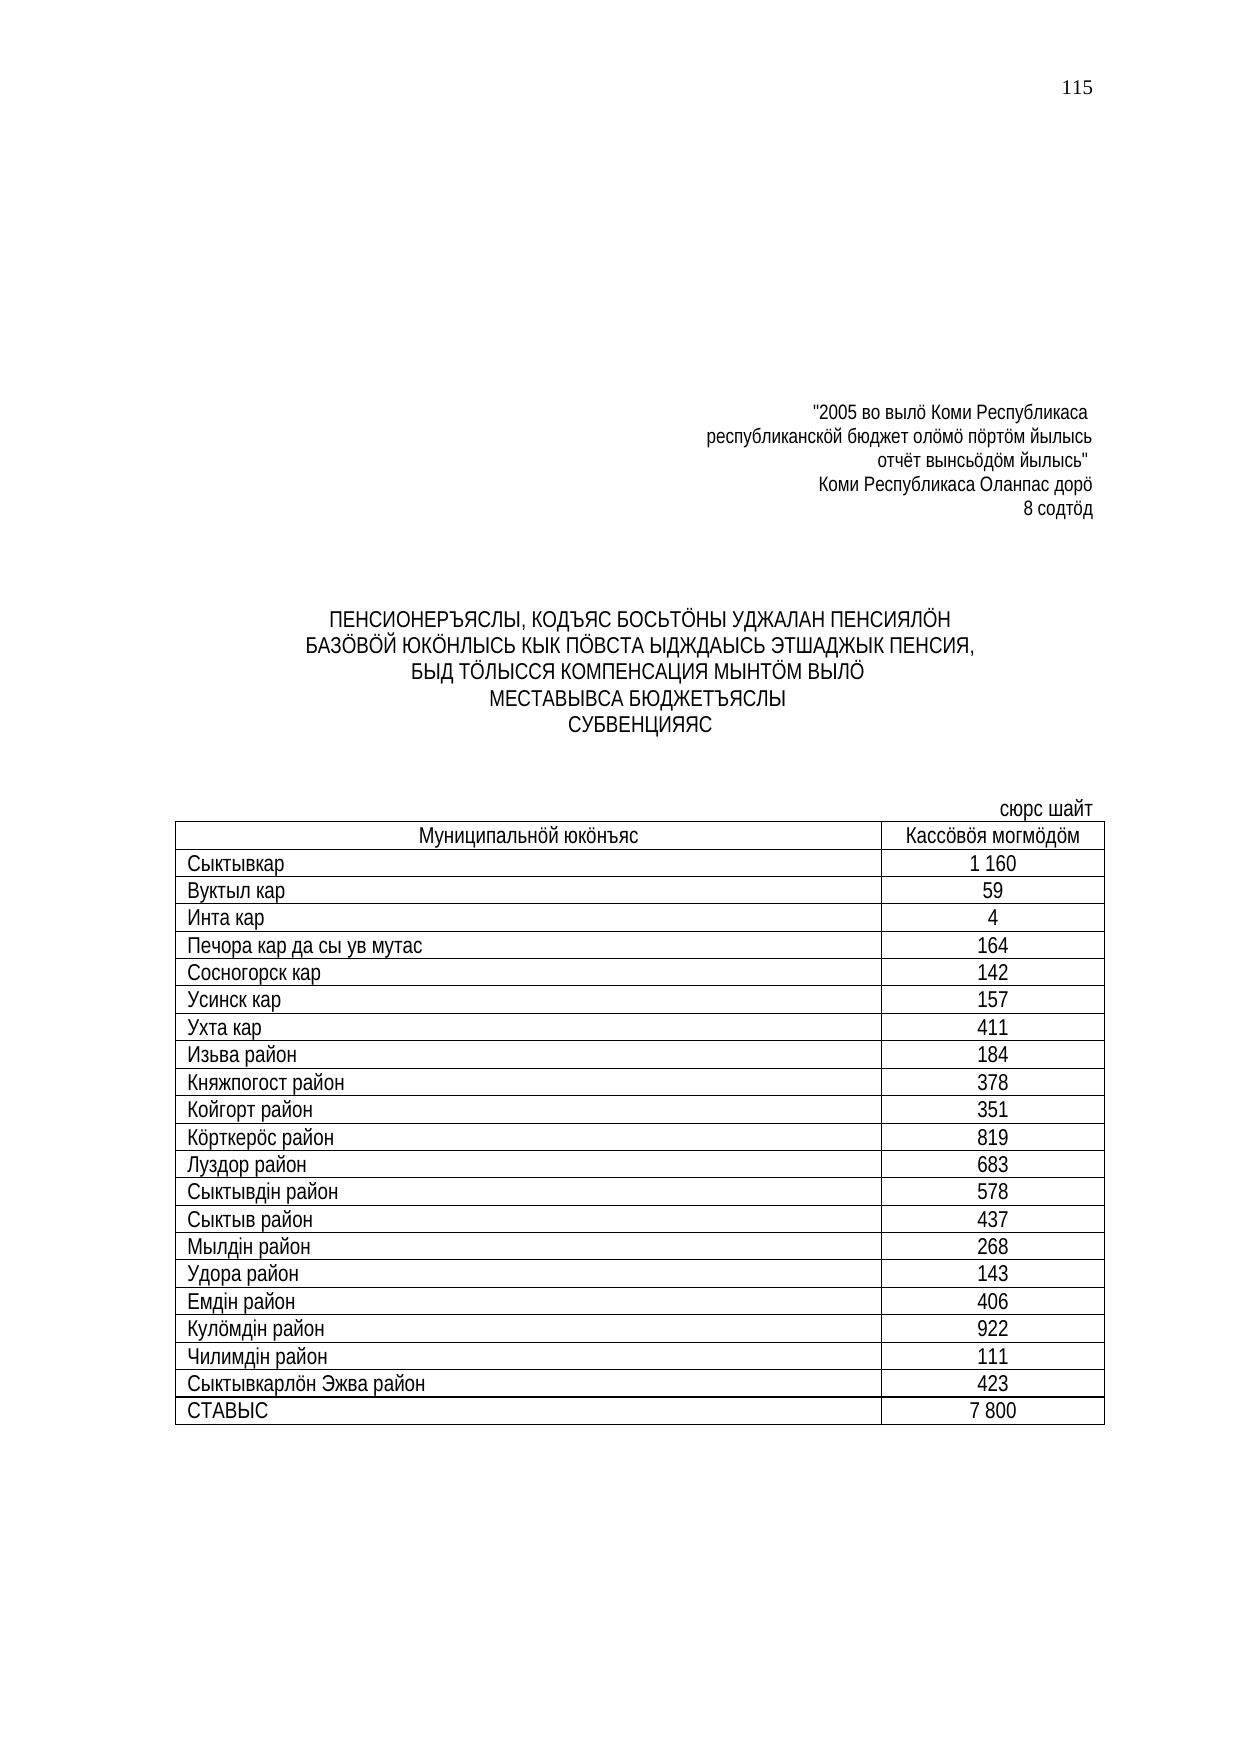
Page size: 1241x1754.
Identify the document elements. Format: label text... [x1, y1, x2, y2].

table_cell 378 [882, 1069, 1104, 1095]
table_cell Кöрткерöс район [176, 1124, 881, 1150]
table_cell 4 [882, 904, 1104, 931]
table_cell 683 [882, 1151, 1104, 1177]
table_cell 157 [882, 986, 1104, 1013]
table_cell Удора район [176, 1260, 881, 1287]
table_cell 142 [882, 959, 1104, 985]
table_cell Кулöмдiн район [176, 1315, 881, 1342]
table_cell Койгорт район [176, 1096, 881, 1122]
table_cell Мылдiн район [176, 1233, 881, 1259]
text республиканскöй бюджет олöмö пöртöм йылысь [187, 424, 1093, 448]
table_cell Луздор район [176, 1151, 881, 1177]
table_cell Печора кар да сы ув мутас [176, 932, 881, 958]
table_cell 184 [882, 1041, 1104, 1068]
text БЫД ТÖЛЫССЯ КОМПЕНСАЦИЯ МЫНТÖМ ВЫЛÖ [187, 658, 1093, 685]
table_cell Емдiн район [176, 1288, 881, 1314]
table_cell 922 [882, 1315, 1104, 1342]
table_cell Вуктыл кар [176, 877, 881, 903]
table_cell 351 [882, 1096, 1104, 1122]
text БАЗÖВÖЙ ЮКÖНЛЫСЬ КЫК ПÖВСТА ЫДЖДАЫСЬ ЭТШАДЖЫК ПЕНСИЯ, [187, 632, 1093, 658]
table_cell 59 [882, 877, 1104, 903]
table_cell Сыктывкарлöн Эжва район [176, 1370, 881, 1396]
table_cell Ухта кар [176, 1014, 881, 1040]
table_cell Сыктыв район [176, 1206, 881, 1232]
table_cell Изьва район [176, 1041, 881, 1068]
table_cell 437 [882, 1206, 1104, 1232]
table_cell 164 [882, 932, 1104, 958]
table_cell 578 [882, 1178, 1104, 1204]
text "2005 во вылö Коми Республикаса [187, 400, 1093, 424]
text СУБВЕНЦИЯЯС [187, 711, 1093, 737]
table_cell 268 [882, 1233, 1104, 1259]
table_cell 819 [882, 1124, 1104, 1150]
table_cell Усинск кар [176, 986, 881, 1013]
table_cell Инта кар [176, 904, 881, 931]
table_cell 406 [882, 1288, 1104, 1314]
table_cell 143 [882, 1260, 1104, 1287]
table_cell 7 800 [882, 1398, 1104, 1424]
text отчёт вынсьöдöм йылысь" [187, 448, 1093, 472]
table_cell 423 [882, 1370, 1104, 1396]
table_cell СТАВЫС [176, 1398, 881, 1424]
table_cell 1 160 [882, 850, 1104, 876]
table_cell Чилимдiн район [176, 1343, 881, 1369]
text 8 содтöд [187, 496, 1093, 520]
table_cell 411 [882, 1014, 1104, 1040]
table_cell Сыктывдiн район [176, 1178, 881, 1204]
table_cell Сыктывкар [176, 850, 881, 876]
text ПЕНСИОНЕРЪЯСЛЫ, КОДЪЯС БОСЬТÖНЫ УДЖАЛАН ПЕНСИЯЛÖН [187, 606, 1093, 632]
table_header Муниципальнöй юкöнъяс [176, 822, 881, 848]
table_cell 111 [882, 1343, 1104, 1369]
text Коми Республикаса Оланпас дорö [187, 472, 1093, 496]
text МЕСТАВЫВСА БЮДЖЕТЪЯСЛЫ [187, 685, 1093, 711]
table_cell Сосногорск кар [176, 959, 881, 985]
text сюрс шайт [187, 795, 1093, 821]
table_header Кассöвöя могмöдöм [882, 822, 1104, 848]
table_cell Княжпогост район [176, 1069, 881, 1095]
